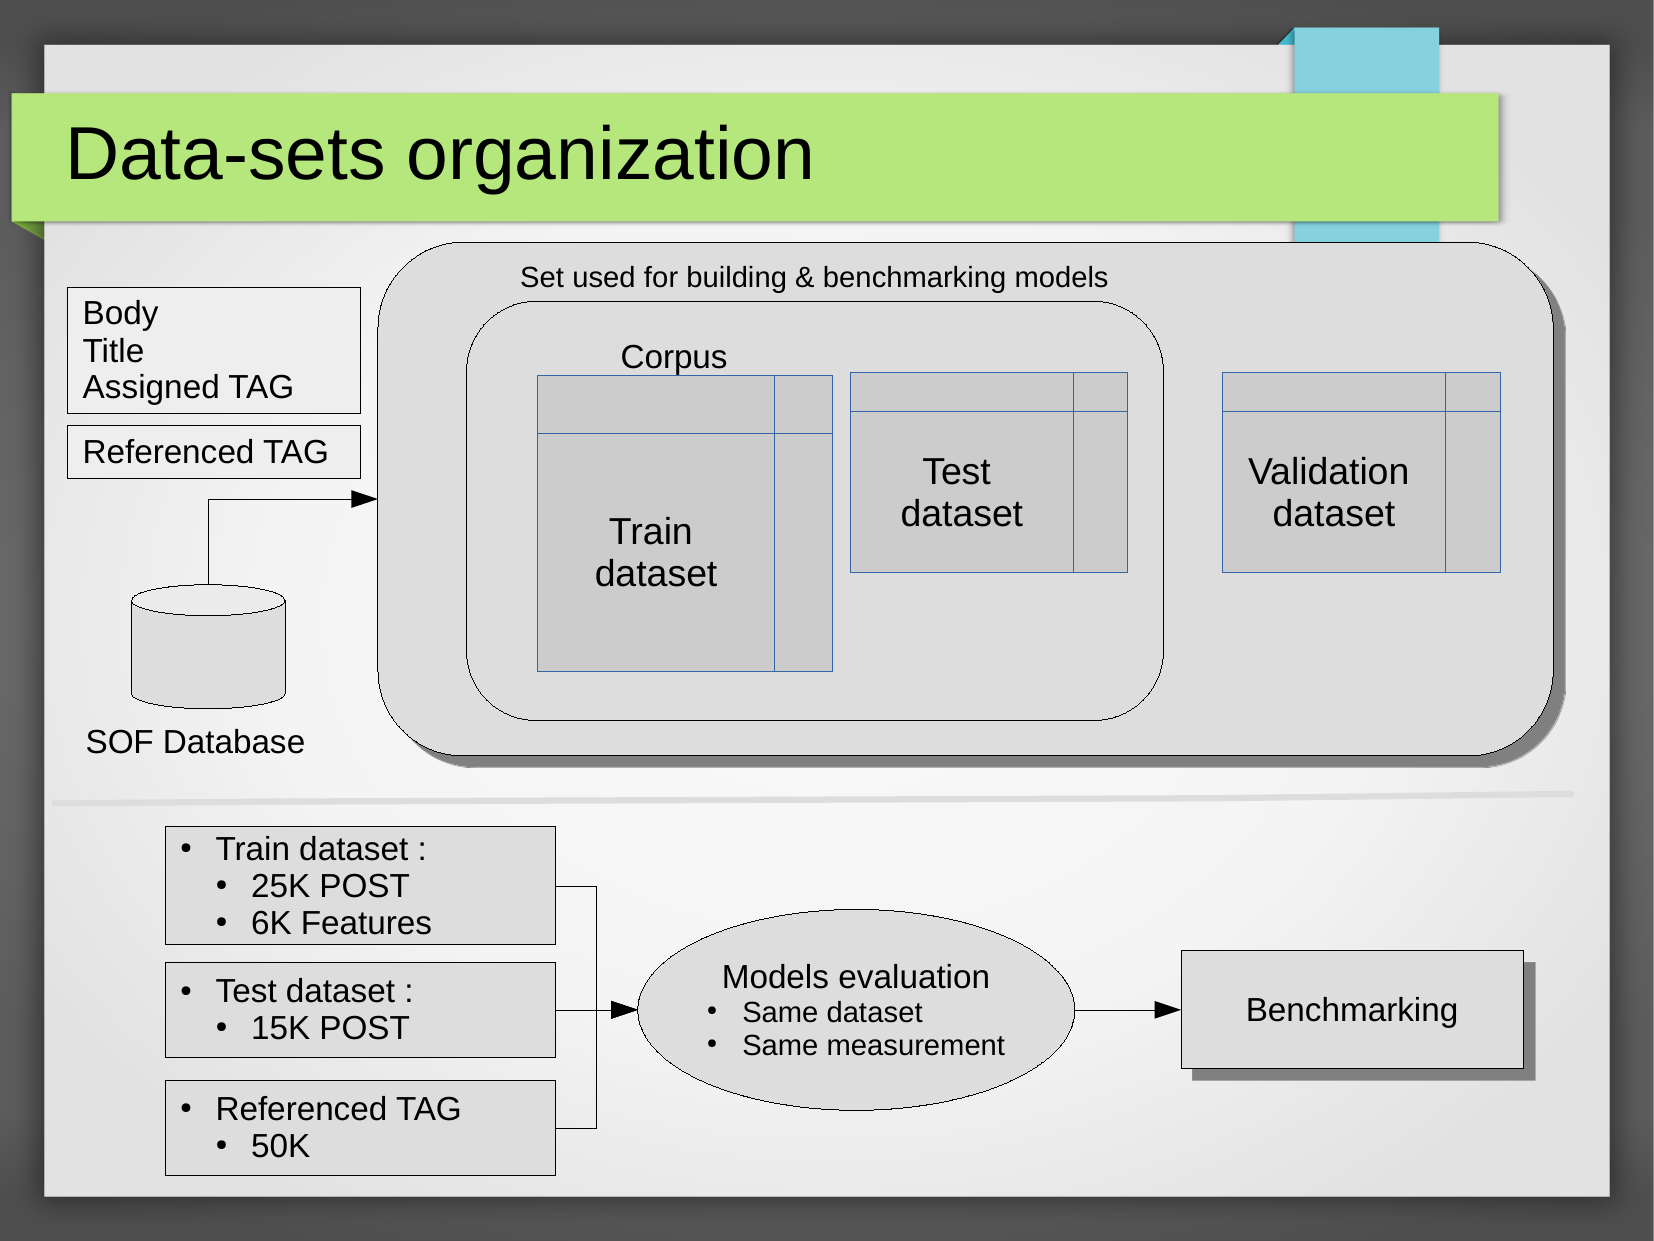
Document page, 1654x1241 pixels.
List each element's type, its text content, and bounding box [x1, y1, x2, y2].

picture [0, 0, 1654, 1241]
text_box Body Title Assigned TAG [67, 287, 361, 414]
text_box Validation dataset [1222, 372, 1501, 573]
text_box Train dataset [537, 375, 833, 672]
text_box TAG [131, 584, 286, 616]
text_box [377, 242, 1554, 756]
title Data-sets organization [64, 69, 1241, 238]
text_box Referenced TAG [67, 425, 361, 479]
text_box Models evaluation Same dataset Same measurement [637, 909, 1075, 1111]
text_box [131, 601, 286, 709]
text_box Set used for building & benchmarking models [496, 248, 1134, 308]
text_box Referenced TAG 50K [165, 1080, 556, 1176]
text_box Corpus [579, 326, 769, 384]
text_box SOF Database [70, 710, 346, 768]
text_box Benchmarking [1181, 950, 1524, 1069]
text_box Test dataset : 15K POST [165, 962, 556, 1058]
text_box Train dataset : 25K POST 6K Features [165, 826, 556, 945]
text_box Test dataset [850, 372, 1128, 573]
